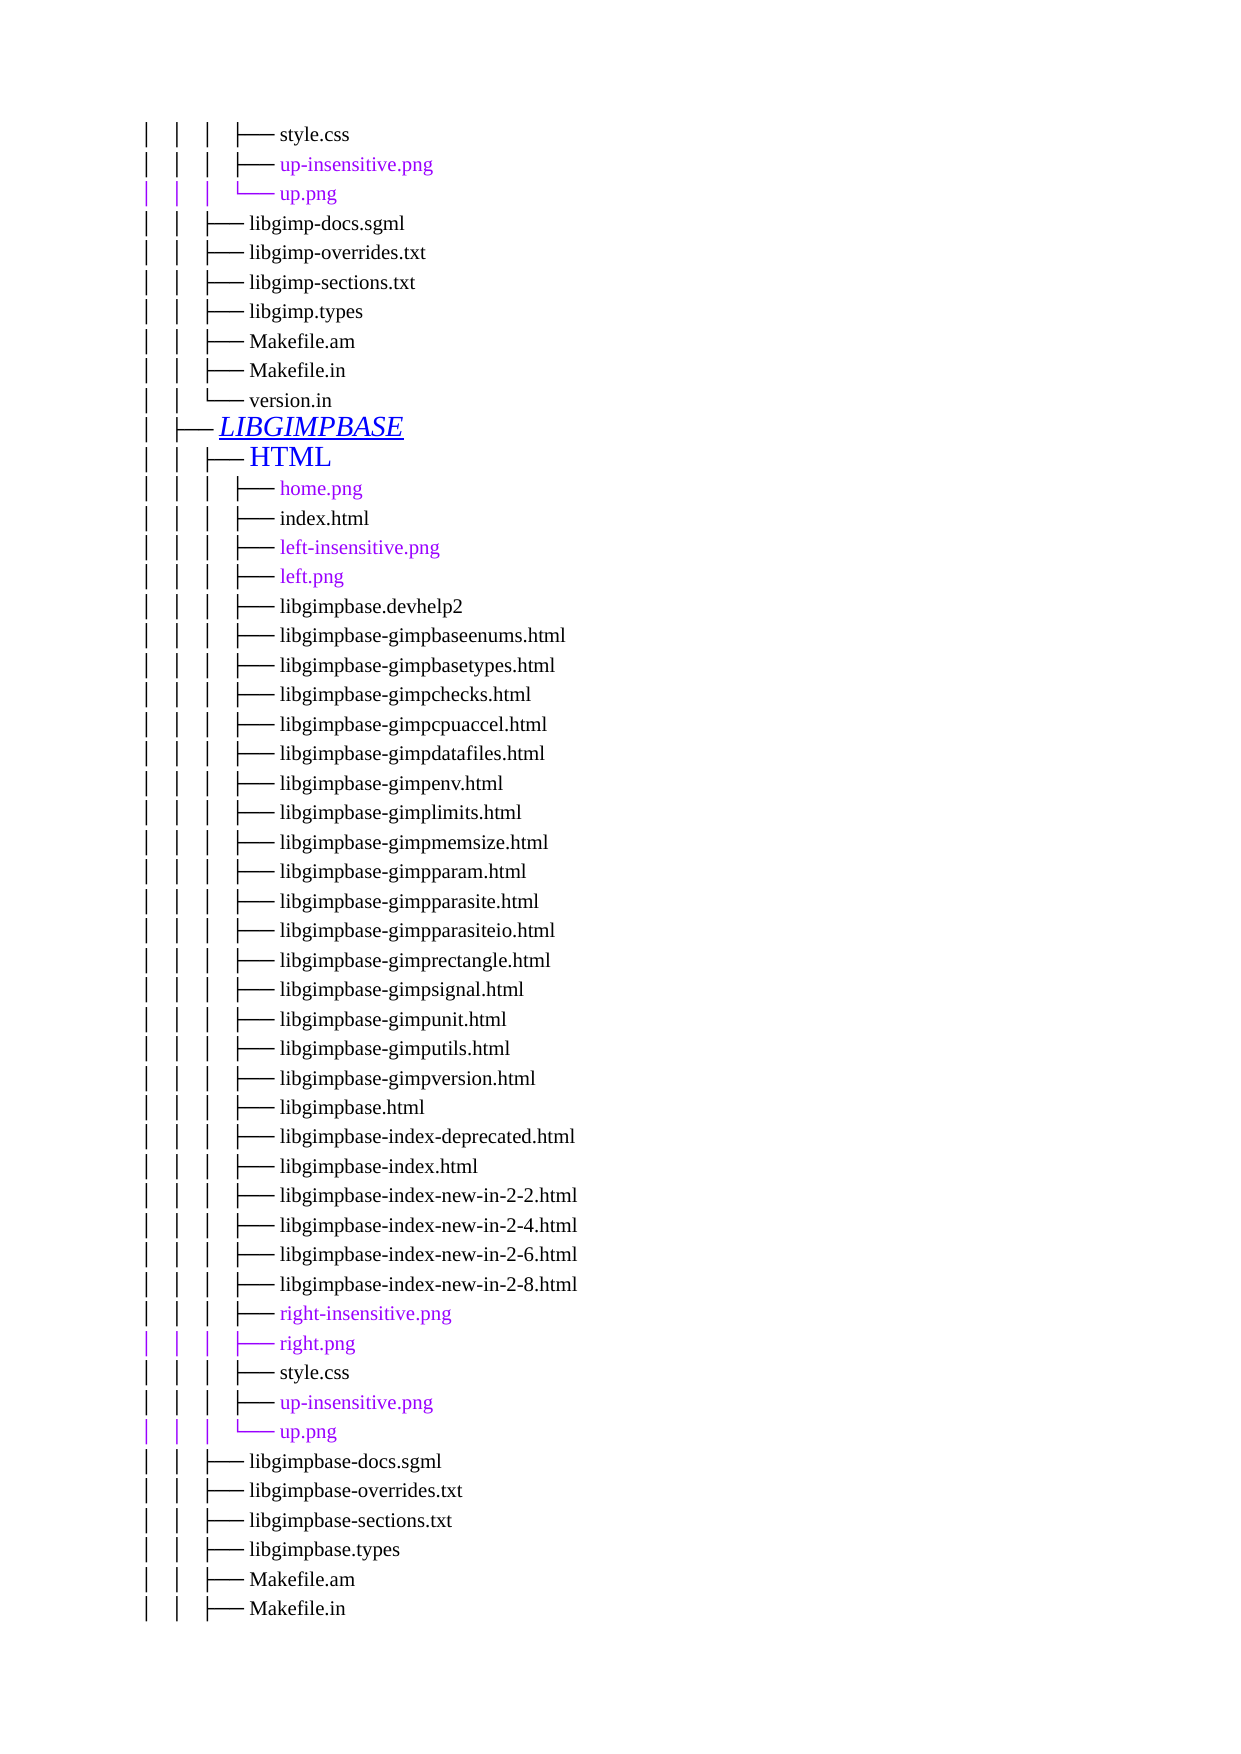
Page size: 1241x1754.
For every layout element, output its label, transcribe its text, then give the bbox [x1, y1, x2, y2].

text │ │ ├── libgimp-docs.sgml [118, 207, 1122, 236]
text │ │ │ ├── left.png [118, 560, 1122, 590]
text │ │ └── version.in [118, 383, 1122, 413]
text │ │ │ ├── libgimpbase-gimpbaseenums.html [118, 619, 1122, 649]
text │ │ │ ├── index.html [118, 501, 1122, 531]
text │ │ ├── libgimp-overrides.txt [118, 236, 1122, 266]
text │ │ ├── Makefile.in [118, 1592, 1122, 1622]
text │ │ │ ├── libgimpbase-gimpversion.html [118, 1061, 1122, 1091]
text │ │ │ └── up.png [118, 1415, 1122, 1445]
text │ │ │ ├── up-insensitive.png [118, 148, 1122, 177]
text │ │ ├── Makefile.in [118, 354, 1122, 383]
text │ │ │ ├── right-insensitive.png [118, 1297, 1122, 1327]
text │ │ ├── HTML [118, 442, 1122, 472]
text │ │ ├── libgimp-sections.txt [118, 266, 1122, 295]
text │ │ │ ├── libgimpbase-index-deprecated.html [118, 1120, 1122, 1150]
text │ │ │ ├── libgimpbase-index-new-in-2-6.html [118, 1238, 1122, 1268]
text │ │ ├── libgimpbase-sections.txt [118, 1504, 1122, 1533]
text │ │ │ ├── style.css [118, 118, 1122, 148]
text │ │ │ ├── libgimpbase-gimpmemsize.html [118, 826, 1122, 855]
text │ │ ├── libgimpbase-docs.sgml [118, 1445, 1122, 1474]
text │ │ │ ├── up-insensitive.png [118, 1386, 1122, 1415]
text │ │ │ ├── libgimpbase-gimprectangle.html [118, 943, 1122, 973]
text │ │ │ ├── libgimpbase-index.html [118, 1150, 1122, 1179]
text │ │ │ ├── libgimpbase-gimpunit.html [118, 1002, 1122, 1032]
text │ │ ├── libgimpbase.types [118, 1533, 1122, 1563]
text │ ├── LIBGIMPBASE [118, 413, 1122, 442]
text │ │ │ ├── libgimpbase-index-new-in-2-2.html [118, 1179, 1122, 1209]
text │ │ │ ├── libgimpbase-index-new-in-2-8.html [118, 1268, 1122, 1297]
text │ │ ├── libgimp.types [118, 295, 1122, 324]
text │ │ │ ├── libgimpbase-gimpbasetypes.html [118, 649, 1122, 678]
text │ │ │ ├── libgimpbase-gimpparasiteio.html [118, 914, 1122, 943]
text │ │ │ ├── libgimpbase.devhelp2 [118, 590, 1122, 619]
text │ │ │ ├── libgimpbase-gimpcpuaccel.html [118, 708, 1122, 737]
text │ │ │ ├── libgimpbase-gimputils.html [118, 1032, 1122, 1061]
text │ │ │ ├── right.png [118, 1327, 1122, 1356]
text │ │ │ ├── libgimpbase-gimpdatafiles.html [118, 737, 1122, 767]
text │ │ │ ├── libgimpbase-gimpsignal.html [118, 973, 1122, 1002]
text │ │ │ ├── style.css [118, 1356, 1122, 1386]
text │ │ │ ├── left-insensitive.png [118, 531, 1122, 560]
text │ │ ├── Makefile.am [118, 324, 1122, 354]
text │ │ │ ├── libgimpbase.html [118, 1091, 1122, 1120]
text │ │ │ └── up.png [118, 177, 1122, 207]
text │ │ │ ├── libgimpbase-gimplimits.html [118, 796, 1122, 826]
text │ │ │ ├── libgimpbase-gimpenv.html [118, 767, 1122, 796]
text │ │ │ ├── libgimpbase-gimpparam.html [118, 855, 1122, 884]
text │ │ ├── Makefile.am [118, 1563, 1122, 1592]
text │ │ │ ├── libgimpbase-gimpchecks.html [118, 678, 1122, 708]
text │ │ ├── libgimpbase-overrides.txt [118, 1474, 1122, 1504]
text │ │ │ ├── libgimpbase-gimpparasite.html [118, 884, 1122, 914]
text │ │ │ ├── libgimpbase-index-new-in-2-4.html [118, 1209, 1122, 1238]
text │ │ │ ├── home.png [118, 472, 1122, 501]
